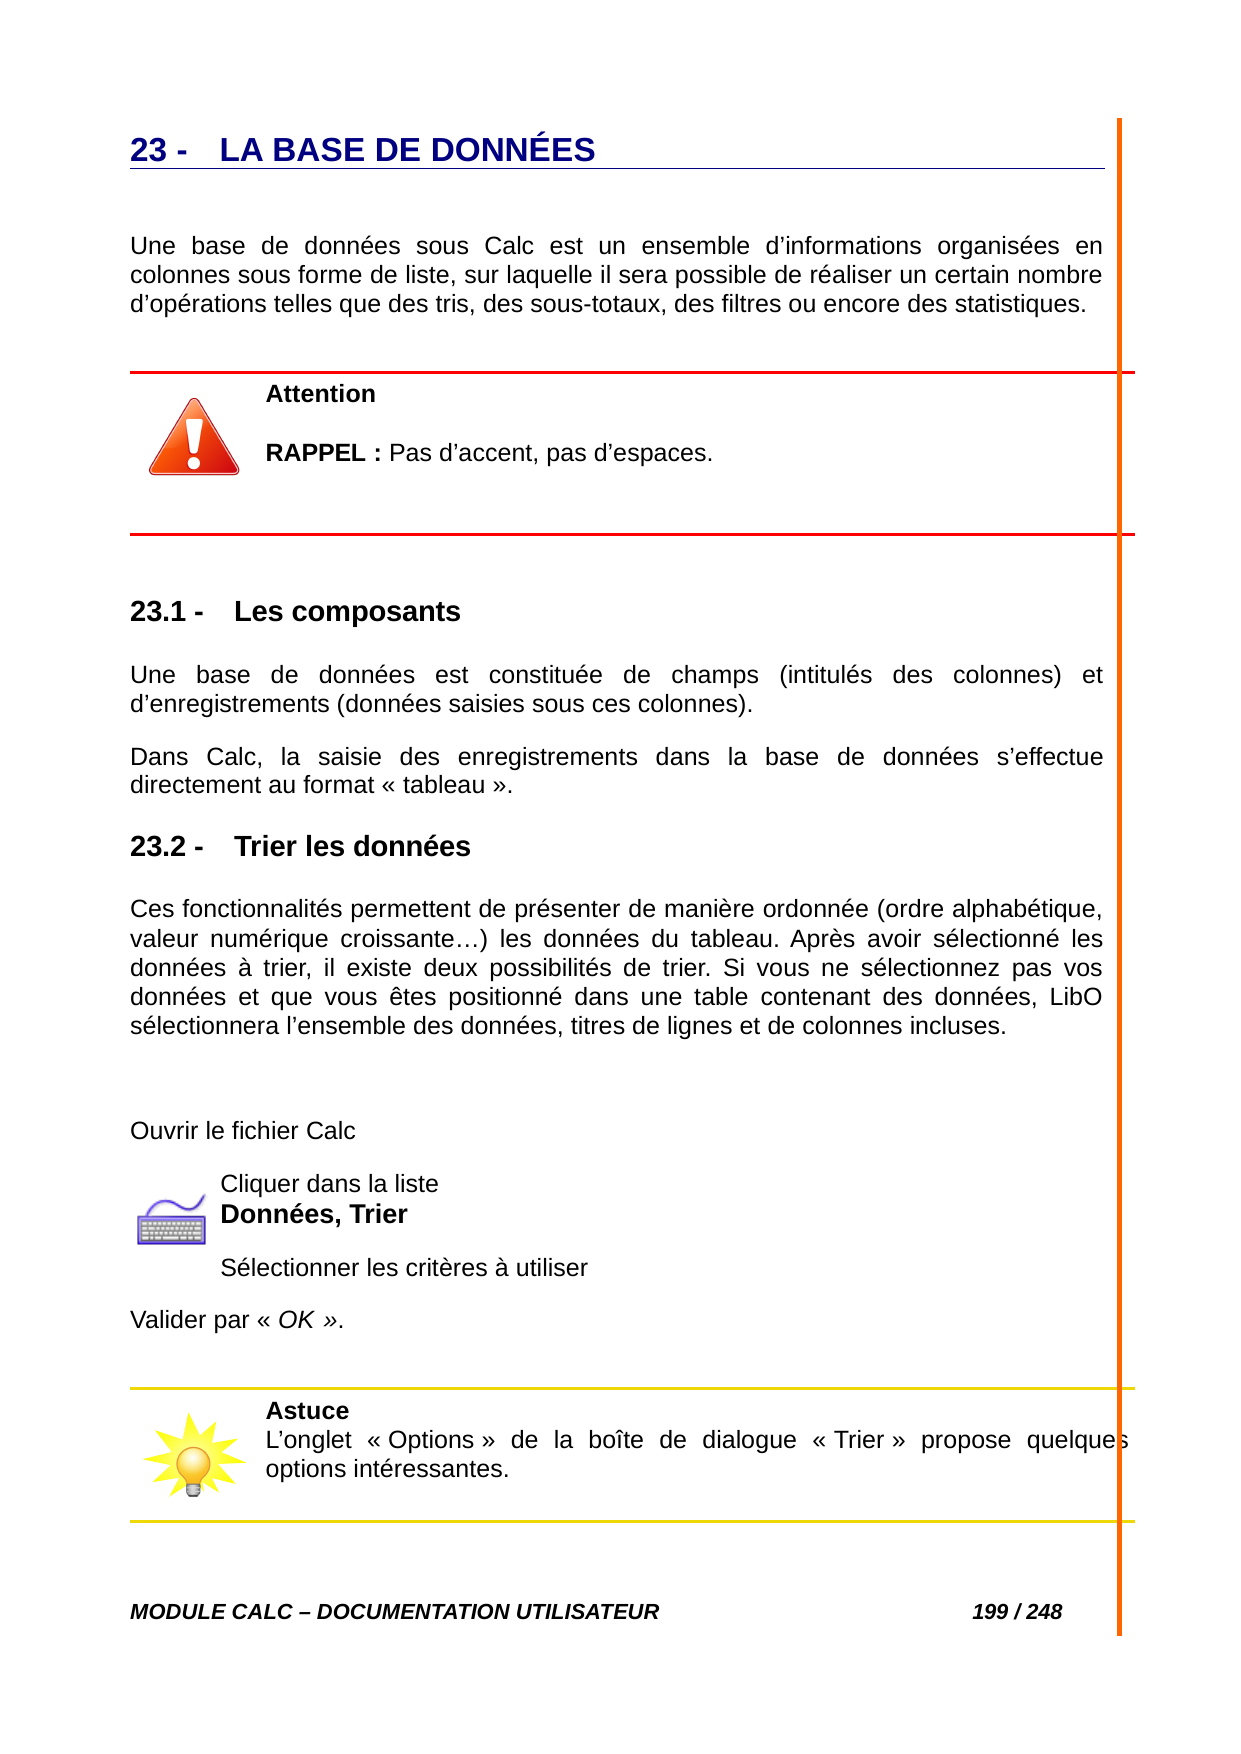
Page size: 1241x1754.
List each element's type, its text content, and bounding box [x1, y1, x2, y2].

text Sélectionner les critères à utiliser [130, 1252, 1105, 1282]
table_header Attention RAPPEL : Pas d’accent, pas d’espaces. [260, 374, 1117, 532]
text Cliquer dans la liste [130, 1169, 1105, 1198]
text Valider par « OK ». [130, 1305, 1105, 1334]
picture [135, 379, 254, 498]
table_header [1122, 374, 1134, 532]
table_header [130, 1390, 259, 1519]
table_header [130, 498, 259, 532]
subtitle La Base de données [130, 130, 1105, 168]
text Ces fonctionnalités permettent de présenter de manière ordonnée (ordre alphabétique, valeur numérique croissante…) les données du tableau. Après avoir sélectionné les données à trier, il existe deux possibilités de trier. Si vous ne sélectionnez pas vos données et que vous êtes positionné dans une table contenant des données, LibO sélectionnera l’ensemble des données, titres de lignes et de colonnes incluses. [130, 894, 1105, 1040]
text Dans Calc, la saisie des enregistrements dans la base de données s’effectue directement au format « tableau ». [130, 741, 1105, 799]
text Une base de données sous Calc est un ensemble d’informations organisées en colonnes sous forme de liste, sur laquelle il sera possible de réaliser un certain nombre d’opérations telles que des tris, des sous-totaux, des filtres ou encore des statistiques. [130, 231, 1105, 318]
text Ouvrir le fichier Calc [130, 1116, 1105, 1145]
text Une base de données est constituée de champs (intitulés des colonnes) et d’enregistrements (données saisies sous ces colonnes). [130, 659, 1105, 718]
text Données, Trier [209, 1198, 1105, 1229]
table_header [130, 374, 259, 497]
picture [133, 1184, 209, 1259]
picture [135, 1395, 254, 1514]
subtitle Trier les données [130, 829, 1105, 862]
table_header Astuce L’onglet « Options » de la boîte de dialogue « Trier » propose quelques options intéressantes. [260, 1390, 1117, 1519]
subtitle Les composants [130, 594, 1105, 628]
